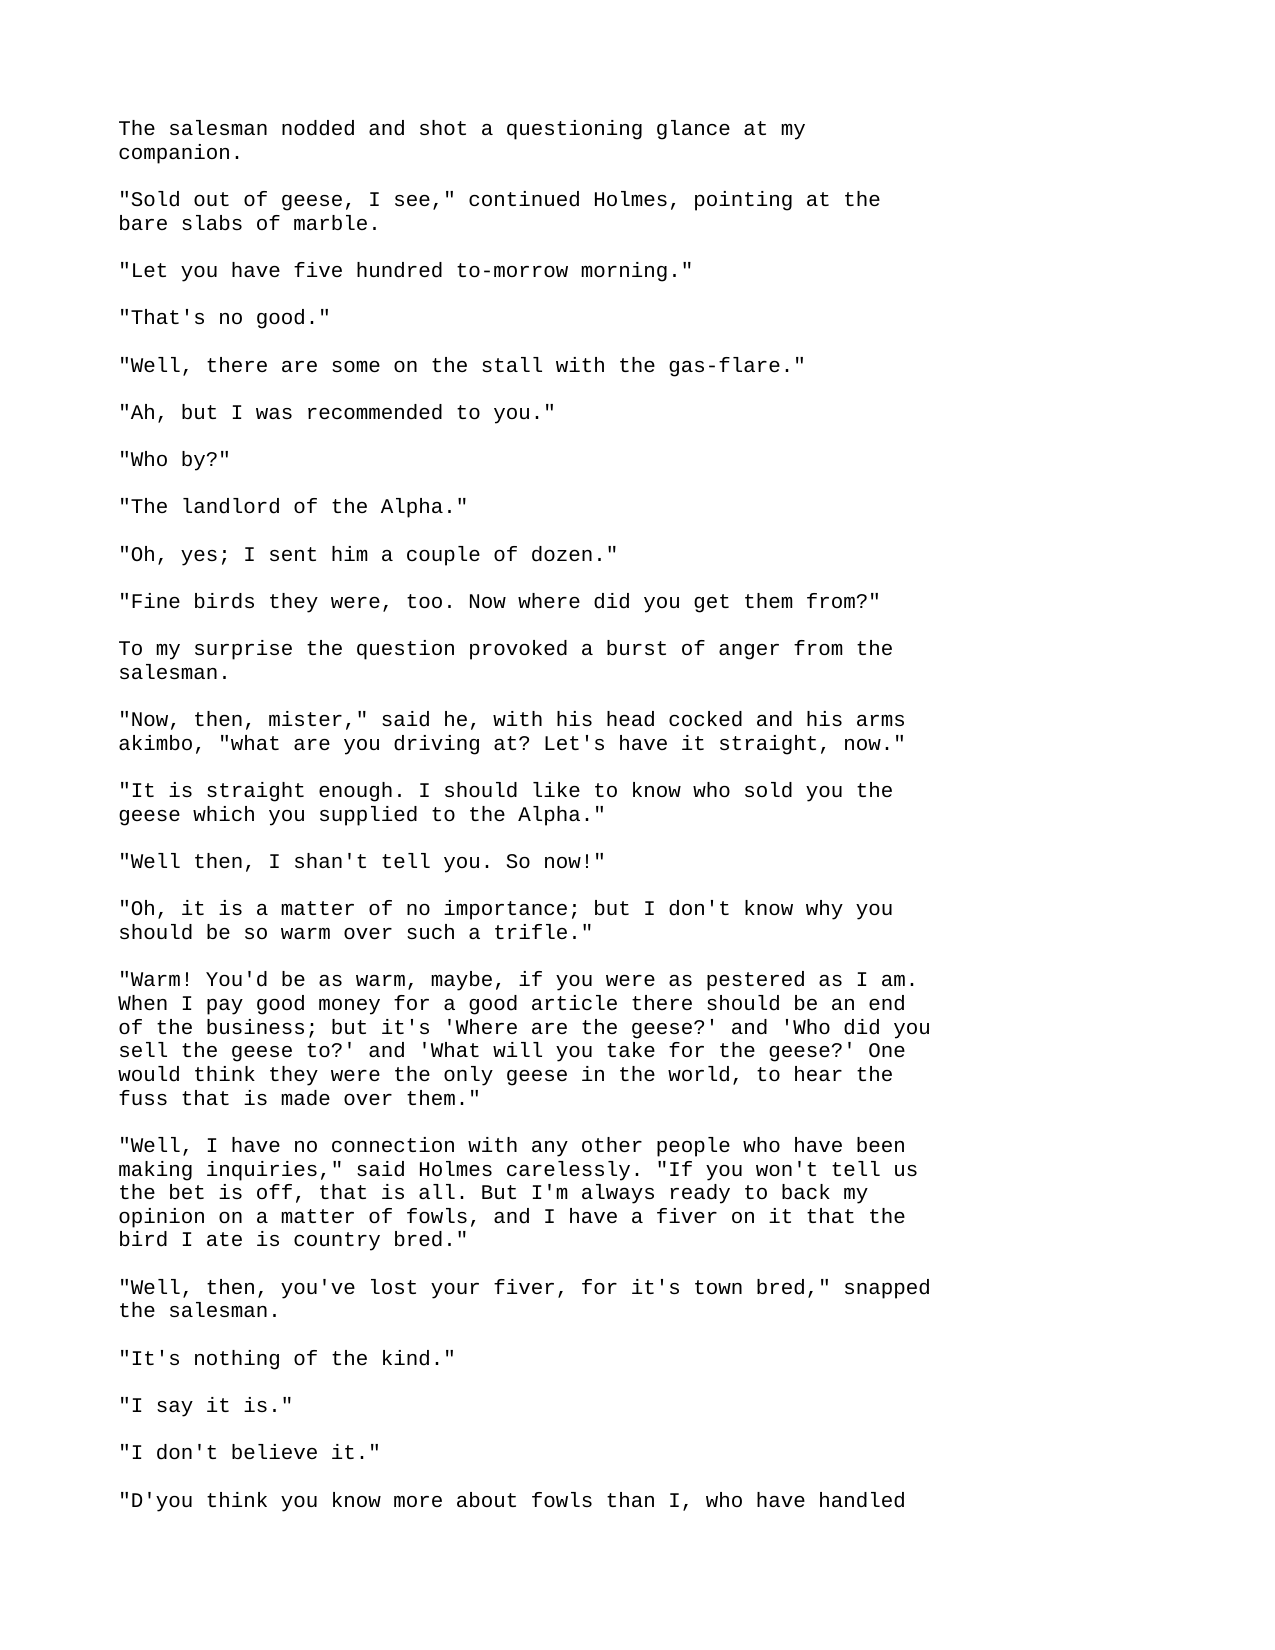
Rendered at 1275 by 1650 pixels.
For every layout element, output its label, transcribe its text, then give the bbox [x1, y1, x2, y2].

text should be so warm over such a trifle." [118, 922, 1157, 946]
text akimbo, "what are you driving at? Let's have it straight, now." [118, 733, 1157, 757]
text To my surprise the question provoked a burst of anger from the [118, 638, 1157, 662]
text "It's nothing of the kind." [118, 1348, 1157, 1371]
text "Well then, I shan't tell you. So now!" [118, 851, 1157, 875]
text The salesman nodded and shot a questioning glance at my [118, 118, 1157, 142]
text "Well, I have no connection with any other people who have been [118, 1135, 1157, 1158]
text "It is straight enough. I should like to know who sold you the [118, 780, 1157, 804]
text "I say it is." [118, 1395, 1157, 1419]
text "The landlord of the Alpha." [118, 496, 1157, 520]
text "Fine birds they were, too. Now where did you get them from?" [118, 591, 1157, 615]
text sell the geese to?' and 'What will you take for the geese?' One [118, 1040, 1157, 1064]
text would think they were the only geese in the world, to hear the [118, 1064, 1157, 1088]
text of the business; but it's 'Where are the geese?' and 'Who did you [118, 1017, 1157, 1040]
text bird I ate is country bred." [118, 1229, 1157, 1253]
text "Oh, it is a matter of no importance; but I don't know why you [118, 898, 1157, 922]
text "Well, there are some on the stall with the gas-flare." [118, 354, 1157, 378]
text "Ah, but I was recommended to you." [118, 402, 1157, 426]
text bare slabs of marble. [118, 213, 1157, 236]
text "That's no good." [118, 307, 1157, 331]
text "Sold out of geese, I see," continued Holmes, pointing at the [118, 189, 1157, 213]
text companion. [118, 142, 1157, 165]
text When I pay good money for a good article there should be an end [118, 993, 1157, 1017]
text "D'you think you know more about fowls than I, who have handled [118, 1489, 1157, 1513]
text "Well, then, you've lost your fiver, for it's town bred," snapped [118, 1277, 1157, 1300]
text "Now, then, mister," said he, with his head cocked and his arms [118, 709, 1157, 733]
text the bet is off, that is all. But I'm always ready to back my [118, 1182, 1157, 1206]
text making inquiries," said Holmes carelessly. "If you won't tell us [118, 1158, 1157, 1182]
text salesman. [118, 662, 1157, 686]
text opinion on a matter of fowls, and I have a fiver on it that the [118, 1206, 1157, 1229]
text "Who by?" [118, 449, 1157, 473]
text "Warm! You'd be as warm, maybe, if you were as pestered as I am. [118, 969, 1157, 993]
text the salesman. [118, 1300, 1157, 1324]
text "I don't believe it." [118, 1442, 1157, 1466]
text "Oh, yes; I sent him a couple of dozen." [118, 544, 1157, 567]
text fuss that is made over them." [118, 1088, 1157, 1111]
text "Let you have five hundred to-morrow morning." [118, 260, 1157, 284]
text geese which you supplied to the Alpha." [118, 804, 1157, 827]
